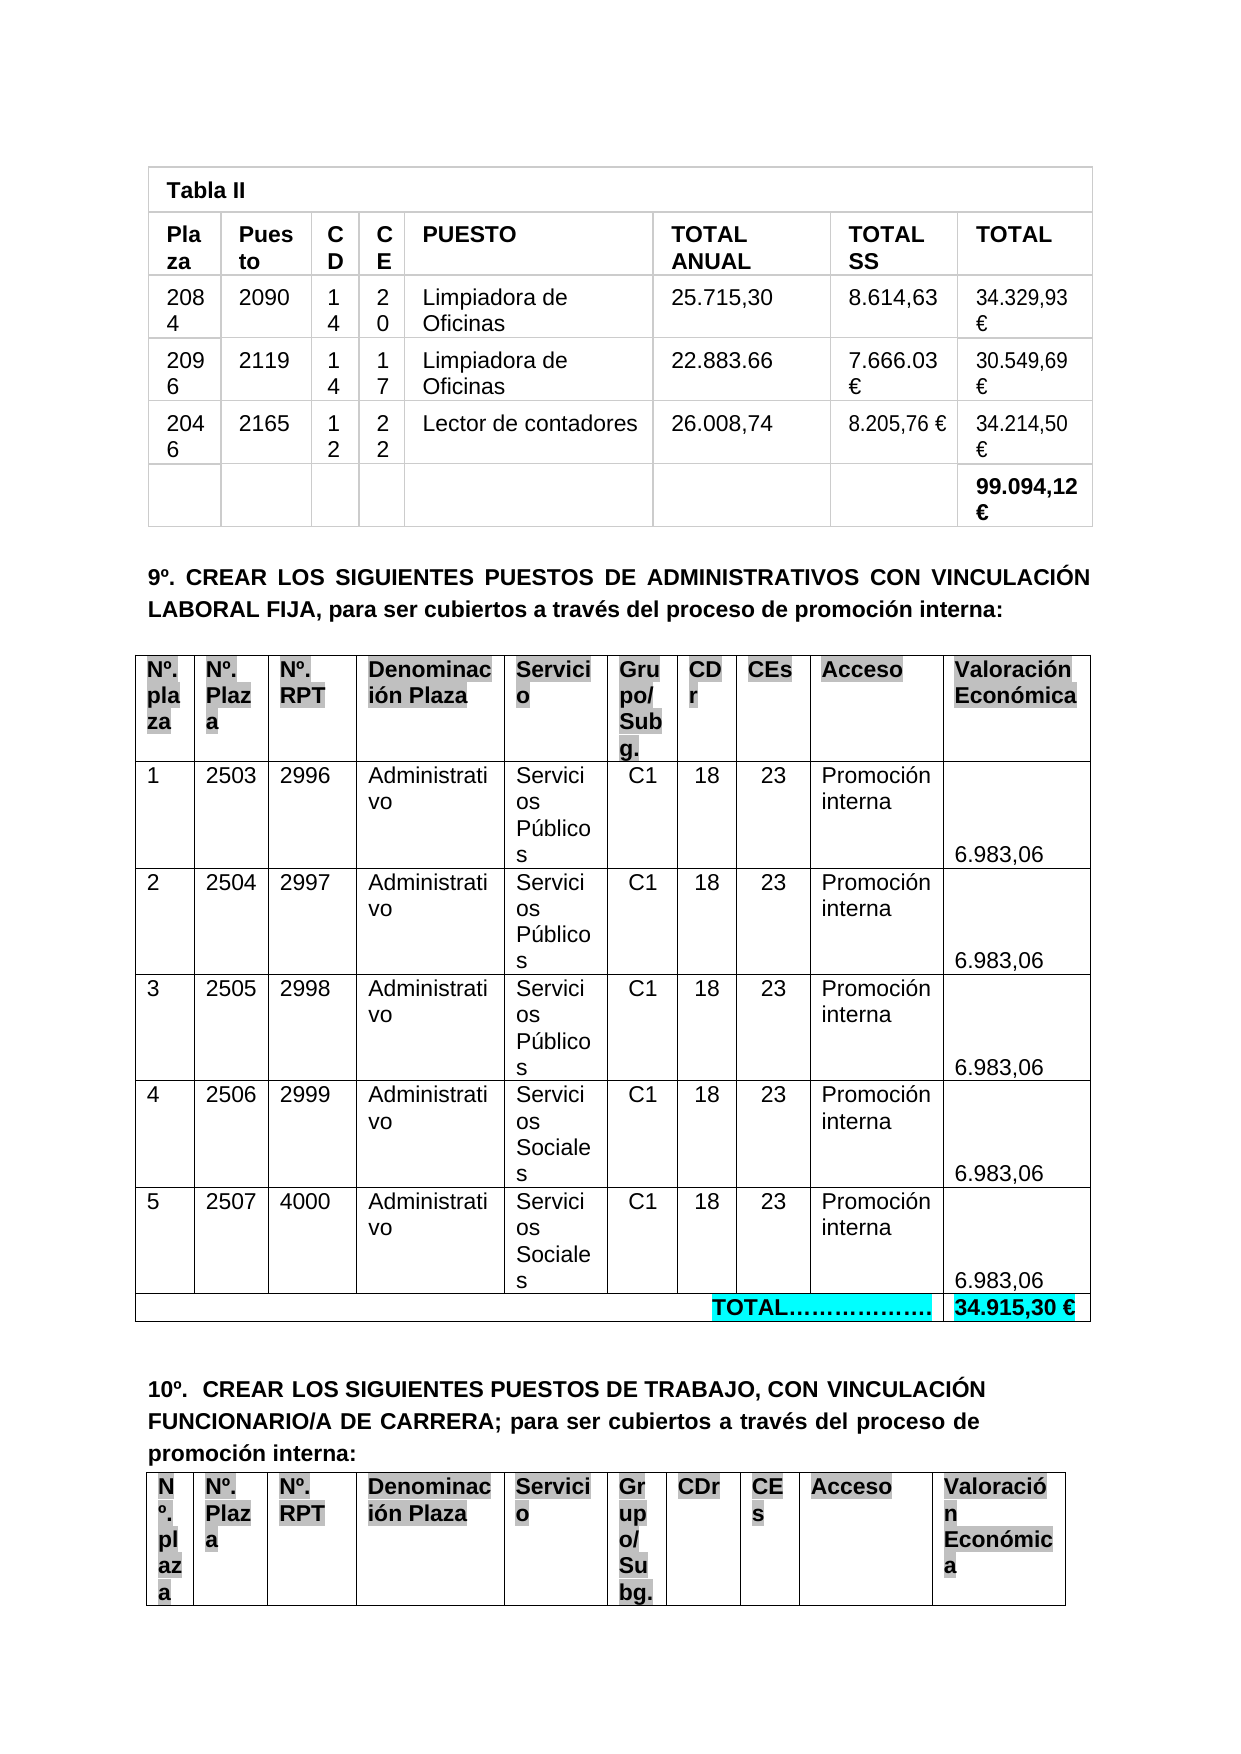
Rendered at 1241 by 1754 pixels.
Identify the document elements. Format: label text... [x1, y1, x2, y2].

table_cell Servicios Públicos [505, 762, 607, 867]
table_cell 2090 [222, 276, 311, 337]
table_cell Administrativo [357, 1188, 504, 1293]
table_cell 1 [136, 762, 194, 867]
table_cell 2507 [195, 1188, 268, 1293]
table_cell 2119 [222, 338, 311, 400]
table_cell C1 [608, 869, 677, 974]
table_cell 6.983,06 [944, 869, 1090, 974]
table_header CDr [667, 1473, 740, 1605]
table_cell [831, 464, 957, 526]
table_header Valoración Económica [933, 1473, 1065, 1605]
table_cell 23 [737, 1081, 810, 1187]
table_cell 23 [737, 869, 810, 974]
table_header Nº. Plaza [194, 1473, 267, 1605]
table_cell 2084 [149, 276, 220, 337]
table_cell [149, 465, 220, 526]
table_cell 6.983,06 [944, 1081, 1090, 1187]
table_header Acceso [811, 656, 943, 761]
table_cell 18 [678, 1188, 736, 1293]
table_cell PUESTO [405, 213, 652, 274]
table_cell 5 [136, 1188, 194, 1293]
table_header Grupo/Subg. [608, 1473, 666, 1605]
table_cell Servicios Públicos [505, 975, 607, 1080]
table_header Nº. Plaza [195, 656, 268, 761]
table_cell Limpiadora de Oficinas [405, 276, 652, 337]
table_cell 3 [136, 975, 194, 1080]
table_cell Administrativo [357, 975, 504, 1080]
table_cell Administrativo [357, 869, 504, 974]
table_cell 23 [737, 762, 810, 867]
table_cell 25.715,30 [654, 276, 830, 337]
table_cell Promoción interna [811, 1081, 943, 1187]
table_cell 34.329,93 € [958, 276, 1092, 337]
table_cell [405, 464, 652, 526]
table_cell 8.614,63 [831, 276, 957, 337]
table_header Servicio [505, 656, 607, 761]
table_cell 22 [360, 401, 404, 462]
table_header Grupo/Subg. [608, 656, 677, 761]
table_cell 6.983,06 [944, 975, 1090, 1080]
table_cell C1 [608, 1188, 677, 1293]
table_cell 2503 [195, 762, 268, 867]
table_cell C1 [608, 975, 677, 1080]
table_cell 23 [737, 975, 810, 1080]
table_header CDr [678, 656, 736, 761]
table_cell Administrativo [357, 762, 504, 867]
table_cell [654, 464, 830, 526]
table_header Tabla II [149, 168, 1092, 211]
table_cell 18 [678, 762, 736, 867]
table_cell 2504 [195, 869, 268, 974]
table_cell CD [312, 213, 358, 274]
table_cell Promoción interna [811, 975, 943, 1080]
table_cell TOTAL SS [831, 213, 957, 274]
subtitle 10º. CREAR LOS SIGUIENTES PUESTOS DE TRABAJO, CON VINCULACIÓN [148, 1376, 1105, 1403]
table_cell 34.915,30 € [944, 1294, 1090, 1321]
table_cell Promoción interna [811, 1188, 943, 1293]
table_cell Servicios Sociales [505, 1081, 607, 1187]
table_cell [222, 464, 311, 526]
table_cell Servicios Públicos [505, 869, 607, 974]
table_cell 8.205,76 € [831, 401, 957, 462]
table_cell 6.983,06 [944, 1188, 1090, 1293]
table_cell C1 [608, 762, 677, 867]
table_cell 2046 [149, 401, 220, 462]
text FUNCIONARIO/A DE CARRERA; para ser cubiertos a través del proceso de promoción interna: [148, 1408, 1105, 1467]
table_header Nº. plaza [147, 1473, 193, 1605]
table_cell 34.214,50 € [958, 401, 1092, 462]
table_cell 2096 [149, 339, 220, 400]
table_header Denominación Plaza [357, 1473, 504, 1605]
table_header Nº. plaza [136, 656, 194, 761]
table_cell Plaza [149, 213, 220, 274]
table_cell [360, 464, 404, 526]
table_cell 26.008,74 [654, 401, 830, 462]
table_cell 18 [678, 975, 736, 1080]
table_header Nº. RPT [268, 1473, 356, 1605]
table_cell Promoción interna [811, 762, 943, 867]
table_header Valoración Económica [944, 656, 1090, 761]
table_cell 18 [678, 869, 736, 974]
table_cell 7.666.03€ [831, 338, 957, 400]
table_cell TOTAL………………. [136, 1294, 943, 1321]
table_cell 2997 [269, 869, 356, 974]
table_cell 2506 [195, 1081, 268, 1187]
table_cell 14 [312, 276, 358, 337]
table_cell 14 [312, 338, 358, 400]
table_cell Promoción interna [811, 869, 943, 974]
table_header CEs [741, 1473, 799, 1605]
table_cell 2998 [269, 975, 356, 1080]
table_cell 18 [678, 1081, 736, 1187]
table_cell 4000 [269, 1188, 356, 1293]
table_header Nº. RPT [269, 656, 356, 761]
table_header Denominación Plaza [357, 656, 504, 761]
table_header Servicio [505, 1473, 607, 1605]
table_cell C1 [608, 1081, 677, 1187]
table_cell Administrativo [357, 1081, 504, 1187]
table_cell 17 [360, 338, 404, 400]
table_cell 23 [737, 1188, 810, 1293]
table_cell Lector de contadores [405, 401, 652, 462]
table_cell CE [360, 213, 404, 274]
table_cell 20 [360, 276, 404, 337]
table_cell [312, 464, 358, 526]
table_cell Servicios Sociales [505, 1188, 607, 1293]
table_cell 12 [312, 401, 358, 462]
table_cell Puesto [222, 213, 311, 274]
table_cell TOTAL ANUAL [654, 213, 830, 274]
table_cell 2165 [222, 401, 311, 462]
table_header Acceso [800, 1473, 932, 1605]
subtitle 9º. CREAR LOS SIGUIENTES PUESTOS DE ADMINISTRATIVOS CON VINCULACIÓN [148, 564, 1105, 591]
text LABORAL FIJA, para ser cubiertos a través del proceso de promoción interna: [148, 596, 1105, 622]
table_cell Limpiadora de Oficinas [405, 338, 652, 400]
table_cell 22.883.66 [654, 338, 830, 400]
table_cell 2999 [269, 1081, 356, 1187]
table_cell TOTAL [958, 213, 1092, 274]
table_cell 2 [136, 869, 194, 974]
table_cell 99.094,12 € [958, 465, 1092, 526]
table_cell 30.549,69 € [958, 339, 1092, 400]
table_cell 4 [136, 1081, 194, 1187]
table_header CEs [737, 656, 810, 761]
table_cell 2996 [269, 762, 356, 867]
table_cell 2505 [195, 975, 268, 1080]
table_cell 6.983,06 [944, 762, 1090, 867]
